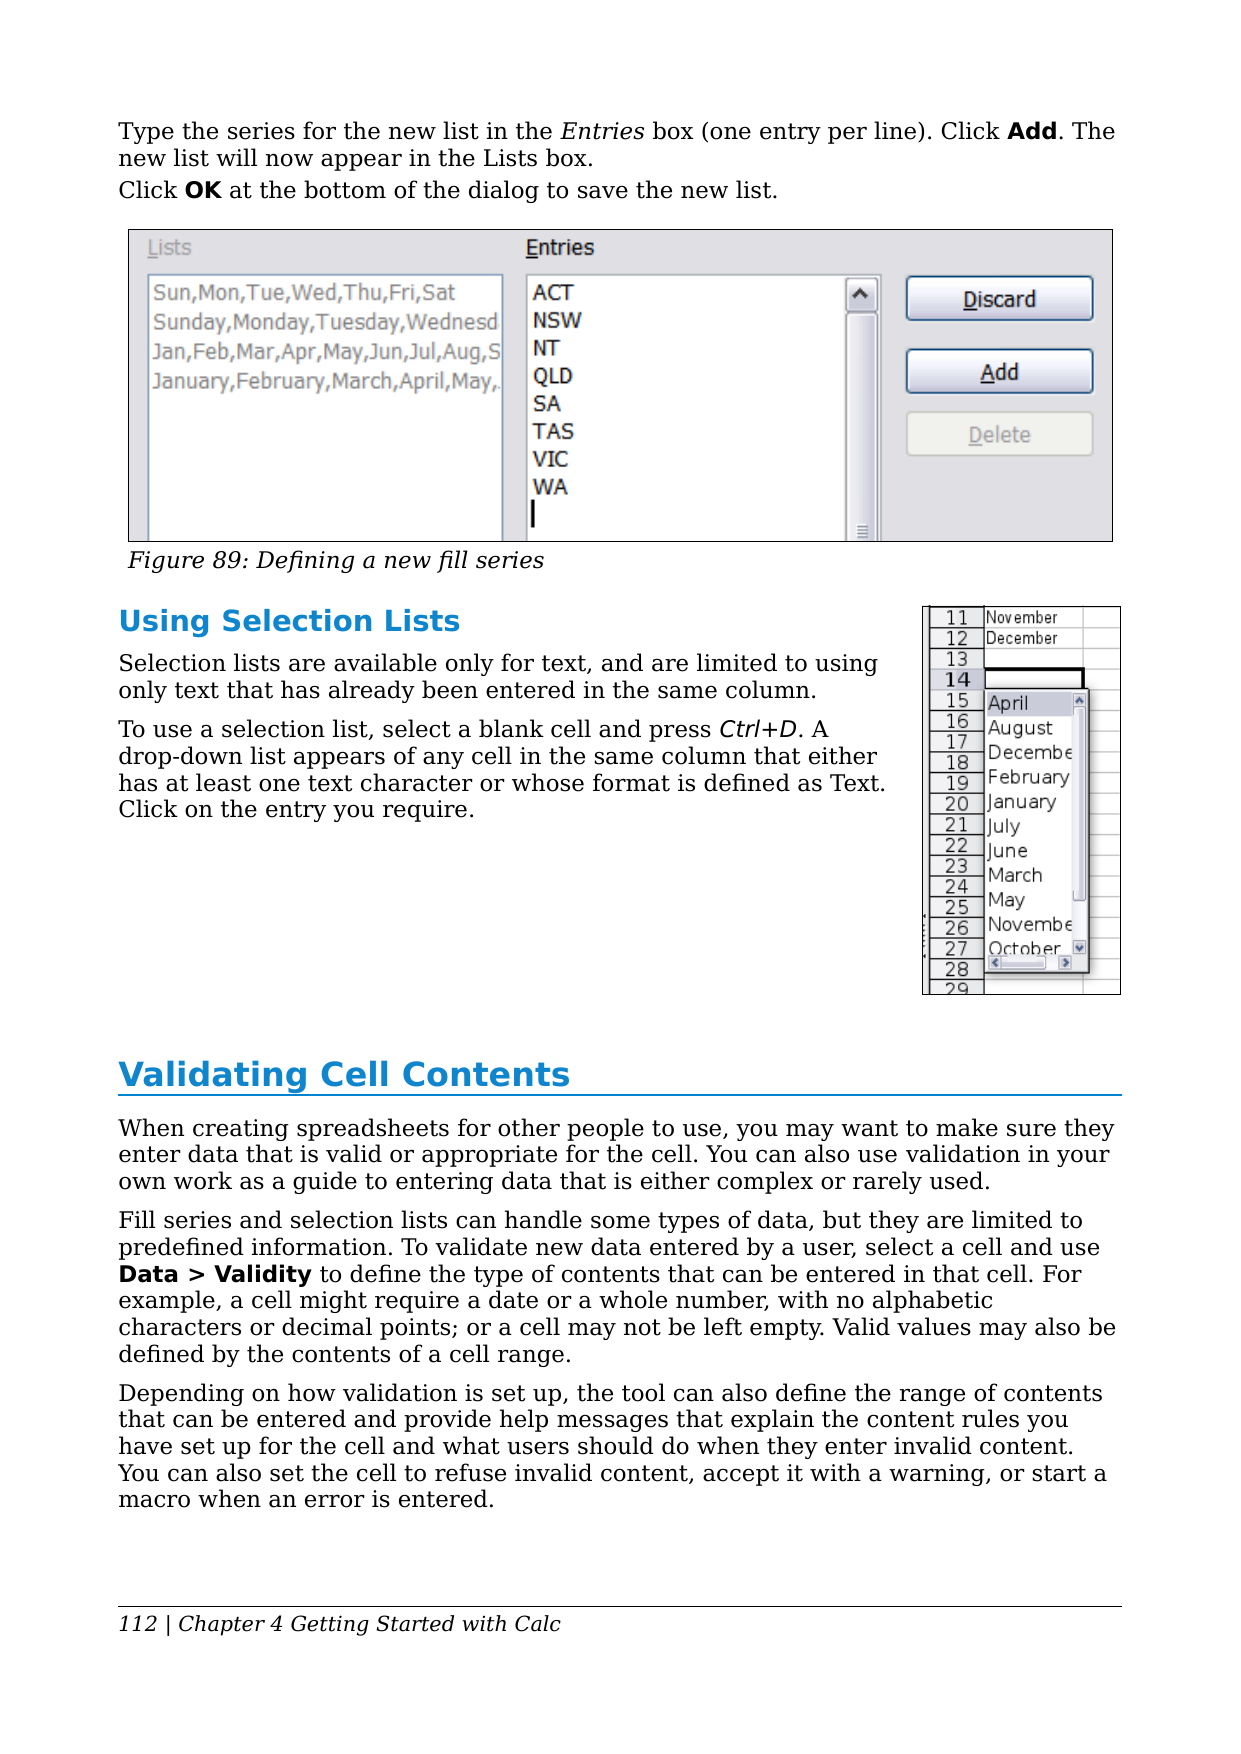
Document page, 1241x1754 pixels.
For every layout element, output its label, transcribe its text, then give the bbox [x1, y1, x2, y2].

text Type the series for the new list in the Entries box (one entry per line). Click Add. The new list will now appear in the Lists box. [118, 118, 1122, 171]
picture [923, 607, 1120, 994]
subtitle Validating Cell Contents [118, 1055, 1122, 1094]
text When creating spreadsheets for other people to use, you may want to make sure they enter data that is valid or appropriate for the cell. You can also use validation in your own work as a guide to entering data that is either complex or rarely used. [118, 1115, 1122, 1195]
subtitle Using Selection Lists [118, 604, 1122, 638]
text To use a selection list, select a blank cell and press Ctrl+D. A drop-down list appears of any cell in the same column that either has at least one text character or whose format is defined as Text. Click on the entry you require. [118, 716, 922, 823]
text Fill series and selection lists can handle some types of data, but they are limited to predefined information. To validate new data entered by a user, select a cell and use Data > Validity to define the type of contents that can be entered in that cell. For example, a cell might require a date or a whole number, with no alphabetic characters or decimal points; or a cell may not be left empty. Valid values may also be defined by the contents of a cell range. [118, 1207, 1122, 1367]
text Selection lists are available only for text, and are limited to using only text that has already been entered in the same column. [118, 651, 922, 704]
text Depending on how validation is set up, the tool can also define the range of contents that can be entered and provide help messages that explain the content rules you have set up for the cell and what users should do when they enter invalid content. You can also set the cell to refuse invalid content, accept it with a warning, or start a macro when an error is entered. [118, 1380, 1122, 1513]
picture [129, 230, 1112, 541]
text Click OK at the bottom of the dialog to save the new list. [118, 178, 1122, 204]
text Figure 89: Defining a new fill series [128, 548, 1112, 574]
